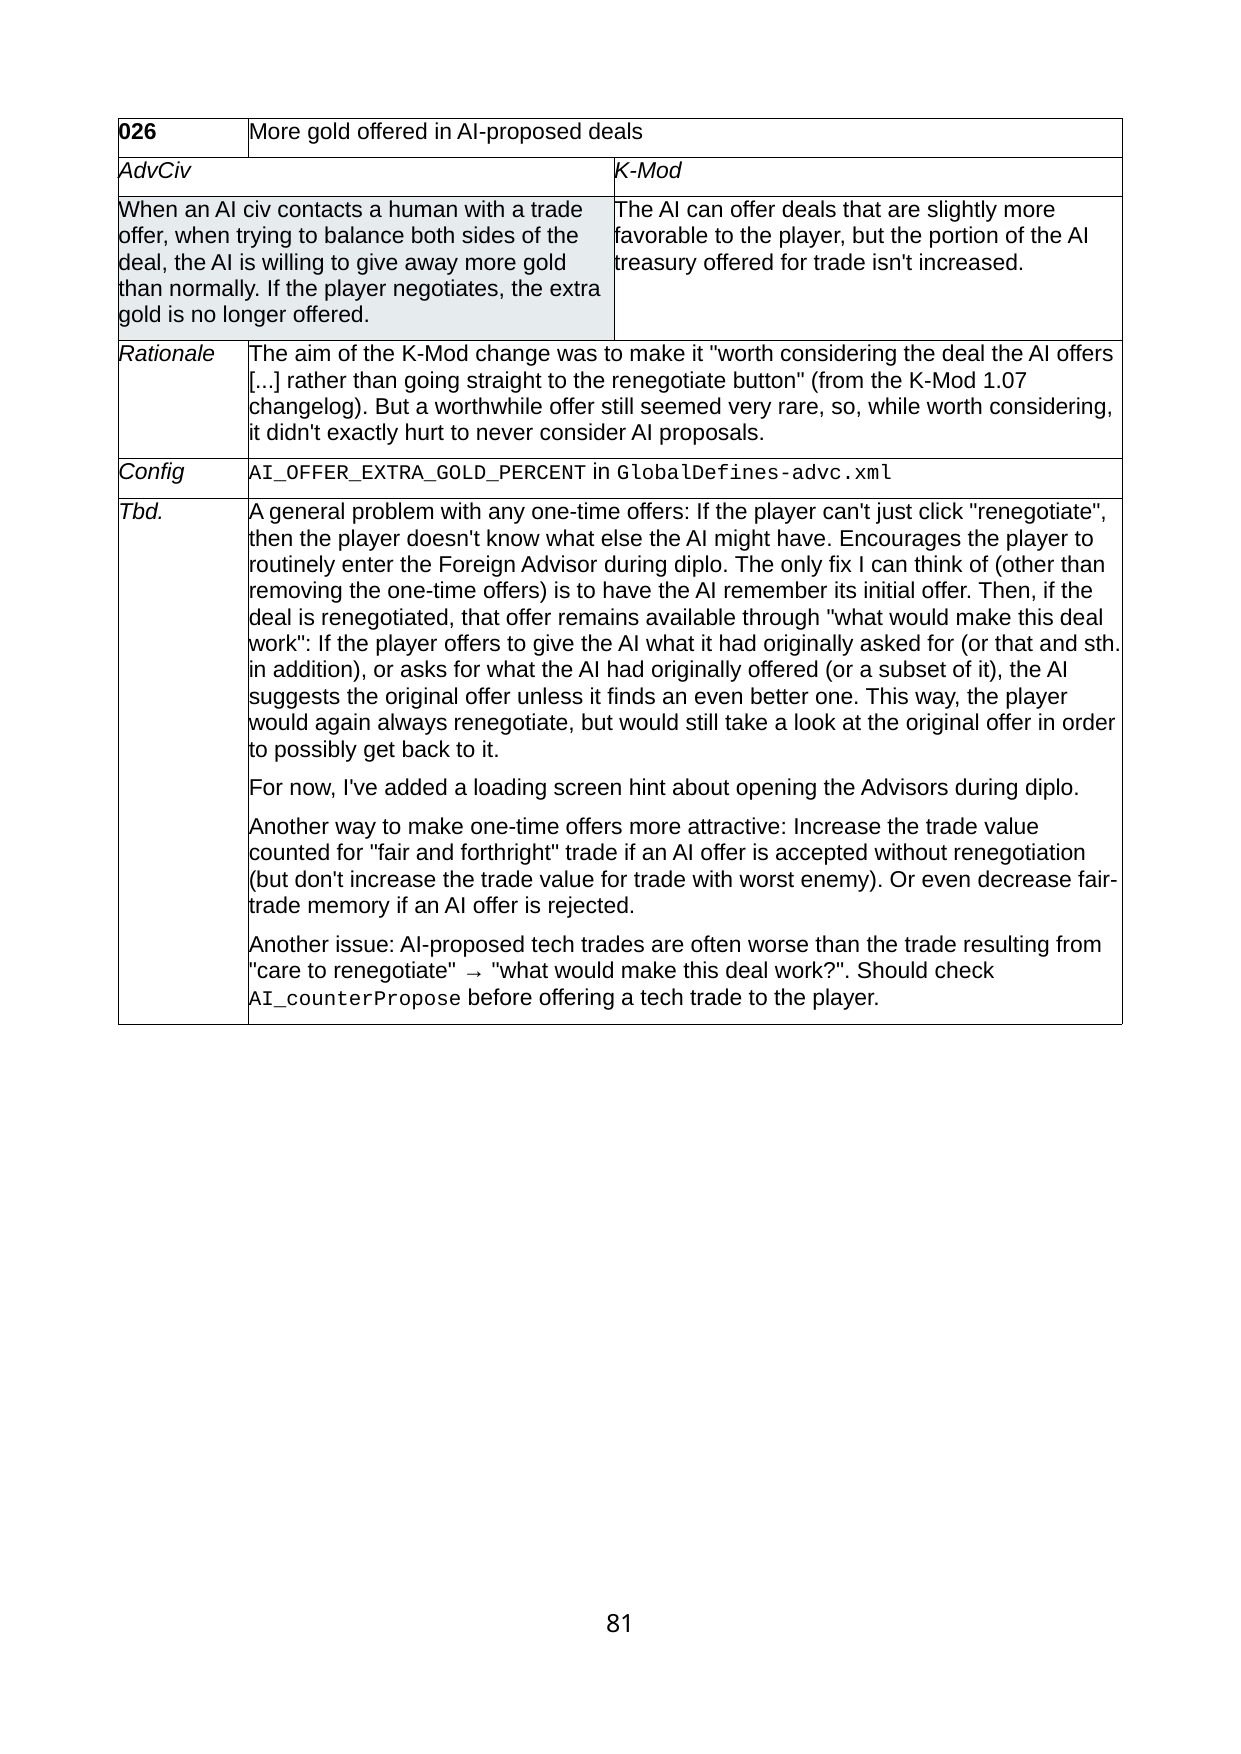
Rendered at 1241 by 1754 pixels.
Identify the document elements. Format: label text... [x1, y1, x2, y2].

table_cell AI_OFFER_EXTRA_GOLD_PERCENT in GlobalDefines-advc.xml [249, 459, 1122, 498]
table_cell The aim of the K-Mod change was to make it "worth considering the deal the AI offers [...] rather than going straight to the renegotiate button" (from the K-Mod 1.07 changelog). But a worthwhile offer still seemed very rare, so, while worth considering, it didn't exactly hurt to never consider AI proposals. [249, 341, 1122, 458]
table_cell Config [119, 459, 248, 498]
table_cell Rationale [119, 341, 248, 458]
table_cell Tbd. [119, 499, 248, 1024]
table_cell K-Mod [615, 158, 1122, 196]
table_header More gold offered in AI-proposed deals [249, 119, 1122, 157]
table_cell AdvCiv [119, 158, 614, 196]
table_cell When an AI civ contacts a human with a trade offer, when trying to balance both sides of the deal, the AI is willing to give away more gold than normally. If the player negotiates, the extra gold is no longer offered. [119, 197, 614, 340]
table_header 026 [119, 119, 248, 157]
table_cell The AI can offer deals that are slightly more favorable to the player, but the portion of the AI treasury offered for trade isn't increased. [615, 197, 1122, 340]
table_cell A general problem with any one-time offers: If the player can't just click "renegotiate", then the player doesn't know what else the AI might have. Encourages the player to routinely enter the Foreign Advisor during diplo. The only fix I can think of (other than removing the one-time offers) is to have the AI remember its initial offer. Then, if the deal is renegotiated, that offer remains available through "what would make this deal work": If the player offers to give the AI what it had originally asked for (or that and sth. in addition), or asks for what the AI had originally offered (or a subset of it), the AI suggests the original offer unless it finds an even better one. This way, the player would again always renegotiate, but would still take a look at the original offer in order to possibly get back to it. For now, I've added a loading screen hint about opening the Advisors during diplo. Another way to make one-time offers more attractive: Increase the trade value counted for "fair and forthright" trade if an AI offer is accepted without renegotiation (but don't increase the trade value for trade with worst enemy). Or even decrease fair-trade memory if an AI offer is rejected. Another issue: AI-proposed tech trades are often worse than the trade resulting from "care to renegotiate" → "what would make this deal work?". Should check AI_counterPropose before offering a tech trade to the player. [249, 499, 1122, 1024]
